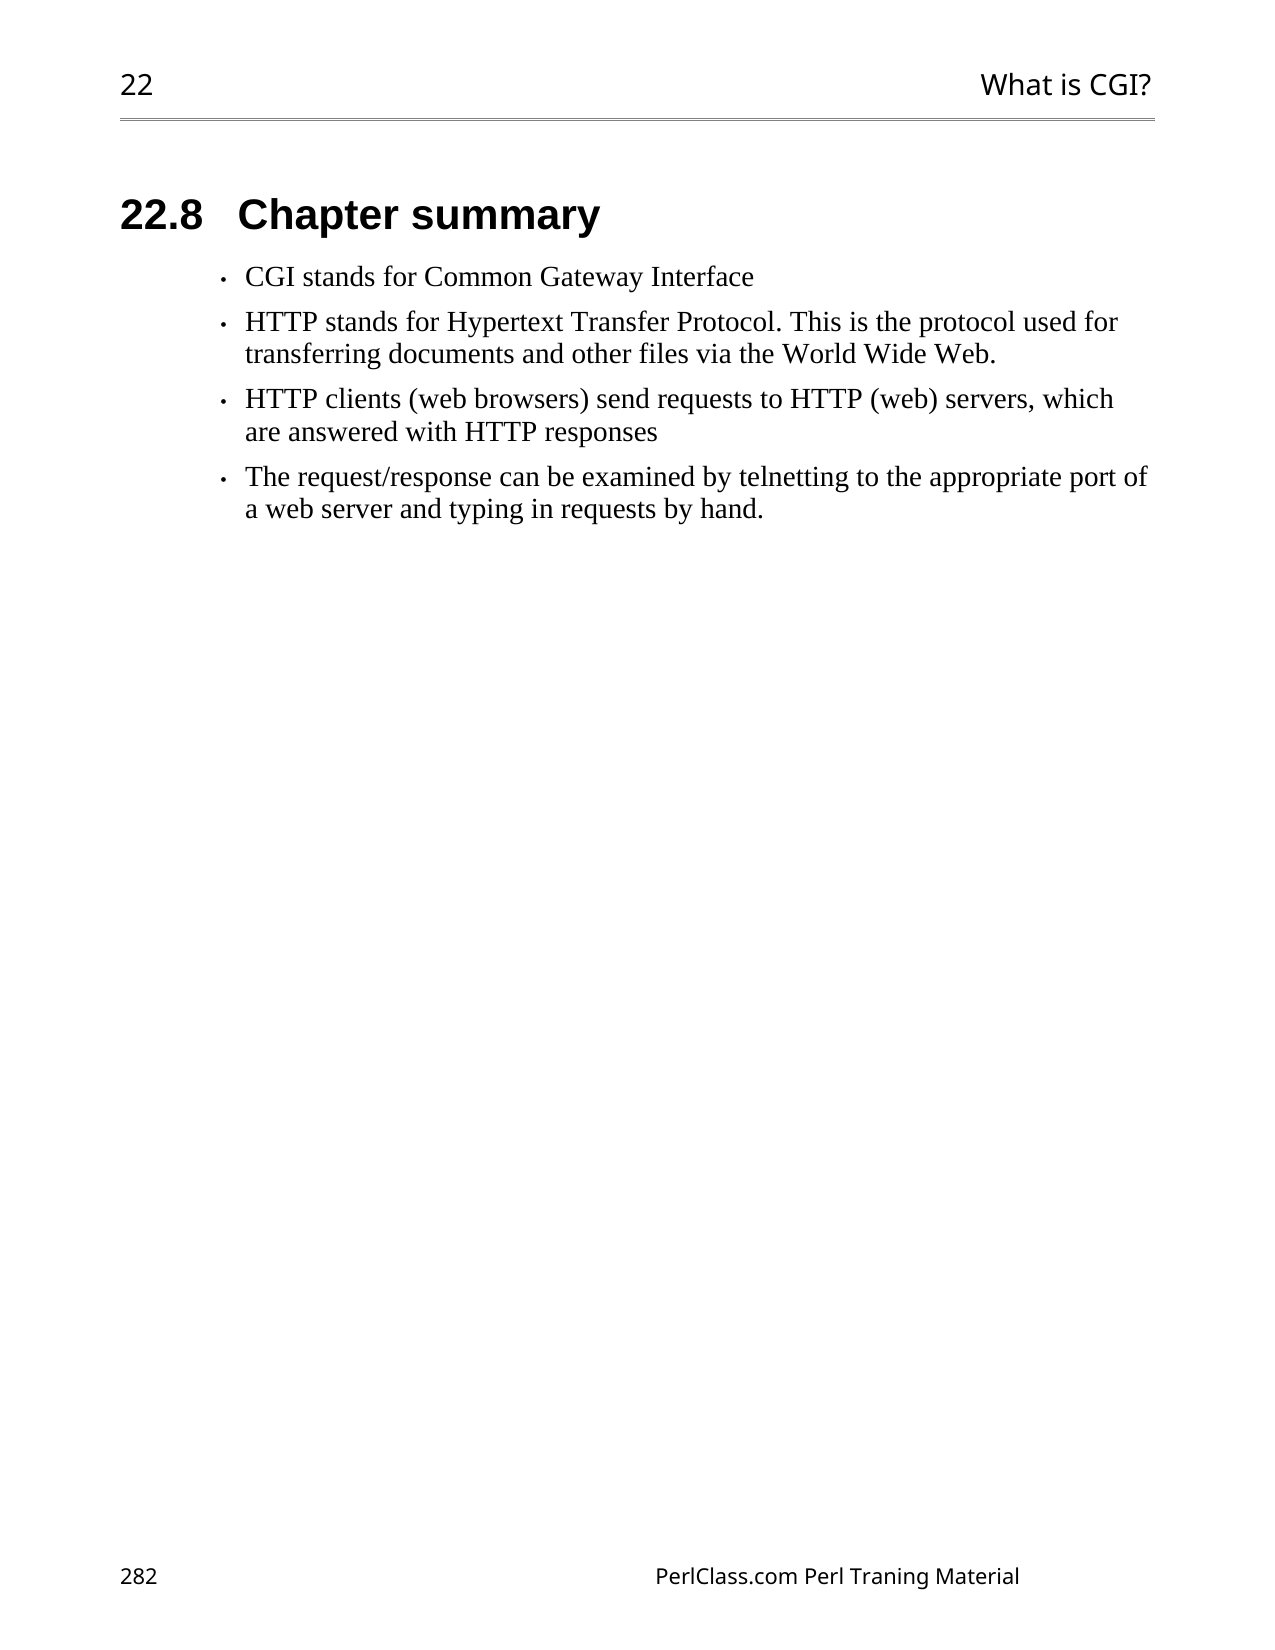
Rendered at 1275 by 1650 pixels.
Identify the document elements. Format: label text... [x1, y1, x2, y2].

text • HTTP stands for Hypertext Transfer Protocol. This is the protocol used for transferring documents and other files via the World Wide Web. [220, 305, 1155, 370]
text • HTTP clients (web browsers) send requests to HTTP (web) servers, which are answered with HTTP responses [220, 382, 1155, 447]
text • The request/response can be examined by telnetting to the appropriate port of a web server and typing in requests by hand. [220, 460, 1155, 525]
text • CGI stands for Common Gateway Interface [220, 260, 1155, 292]
subtitle Chapter summary [120, 182, 1155, 238]
